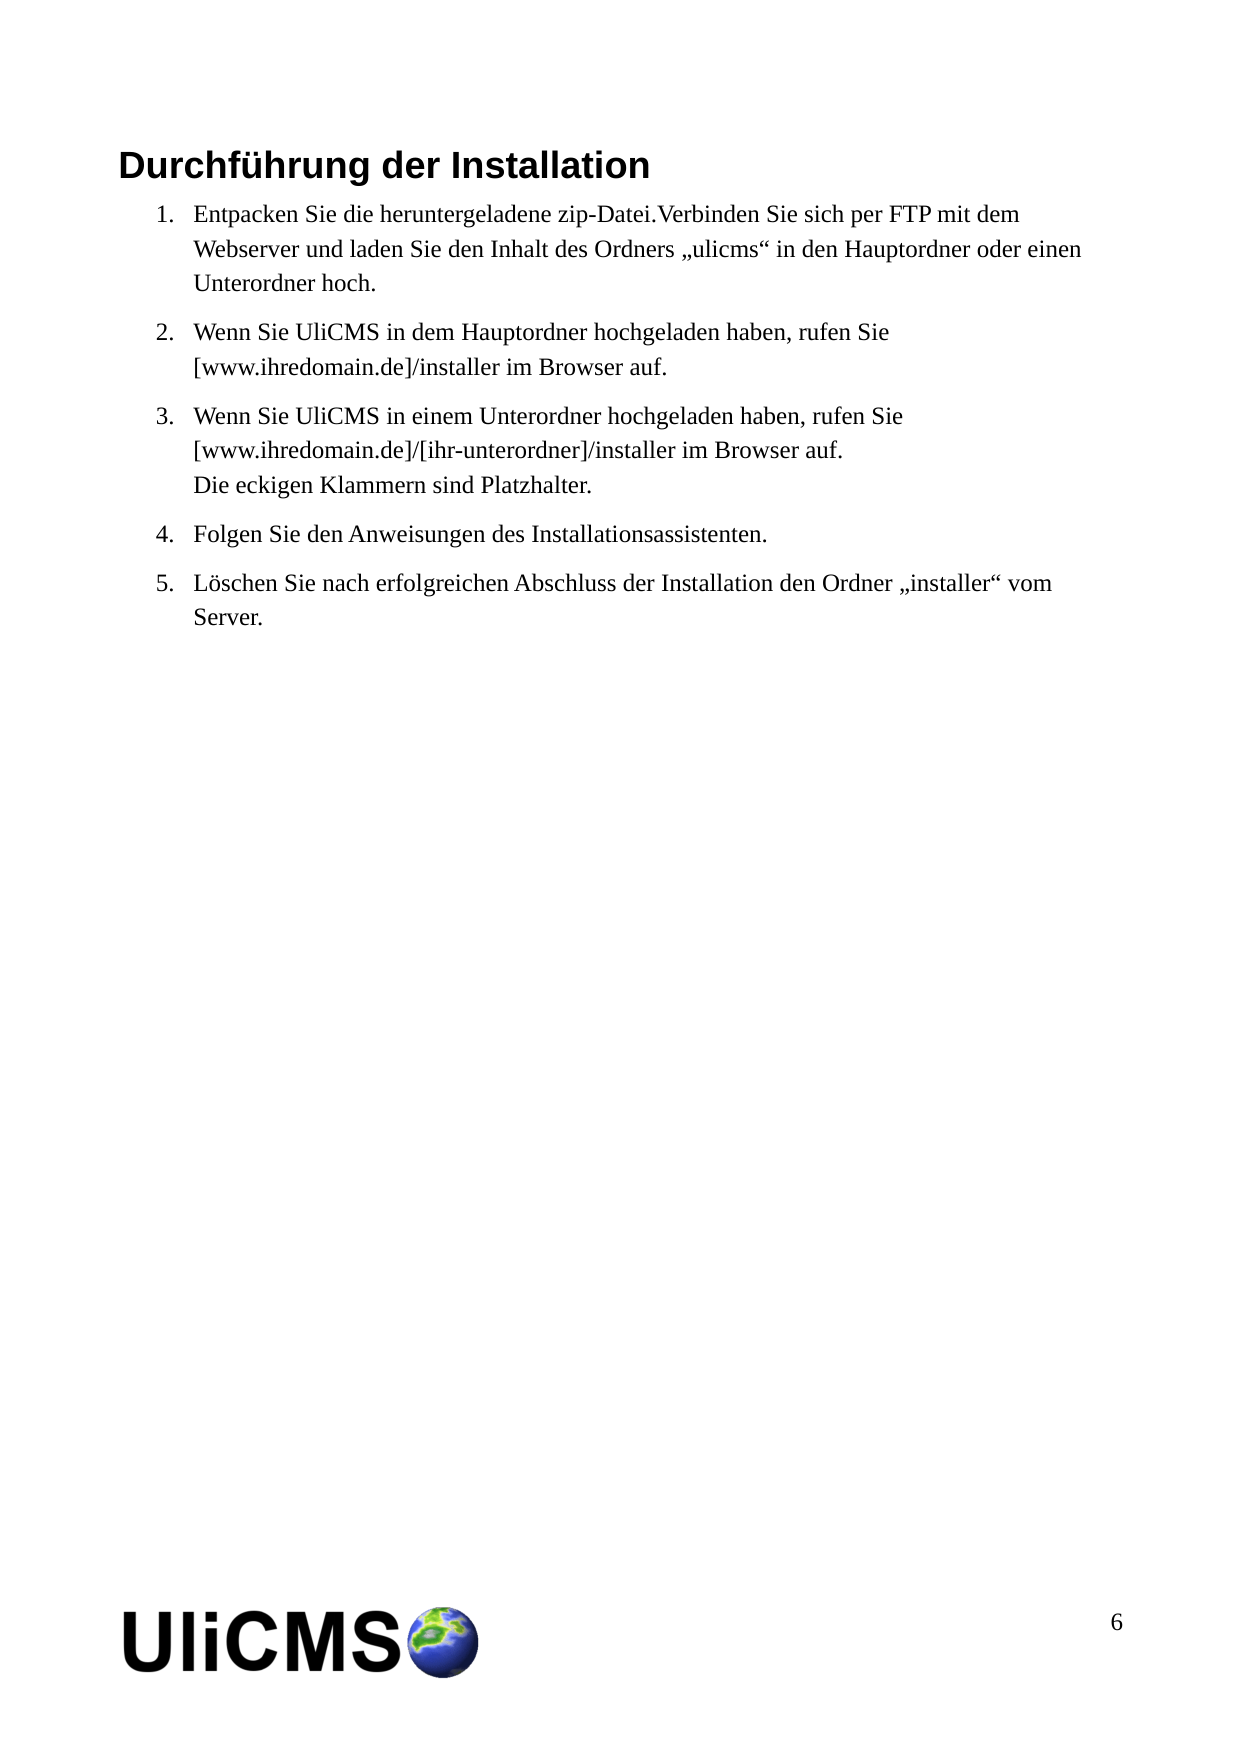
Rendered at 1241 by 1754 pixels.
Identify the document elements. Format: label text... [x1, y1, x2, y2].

list Löschen Sie nach erfolgreichen Abschluss der Installation den Ordner „installer“ vom Server. [156, 568, 1123, 631]
list Wenn Sie UliCMS in einem Unterordner hochgeladen haben, rufen Sie [www.ihredomain.de]/[ihr-unterordner]/installer im Browser auf. Die eckigen Klammern sind Platzhalter. [156, 401, 1123, 498]
list Wenn Sie UliCMS in dem Hauptordner hochgeladen haben, rufen Sie [www.ihredomain.de]/installer im Browser auf. [156, 317, 1123, 381]
picture [118, 1607, 479, 1681]
list Folgen Sie den Anweisungen des Installationsassistenten. [156, 519, 1123, 548]
subtitle Durchführung der Installation [118, 143, 1123, 187]
list Entpacken Sie die heruntergeladene zip-Datei.Verbinden Sie sich per FTP mit dem Webserver und laden Sie den Inhalt des Ordners „ulicms“ in den Hauptordner oder einen Unterordner hoch. [156, 199, 1123, 297]
